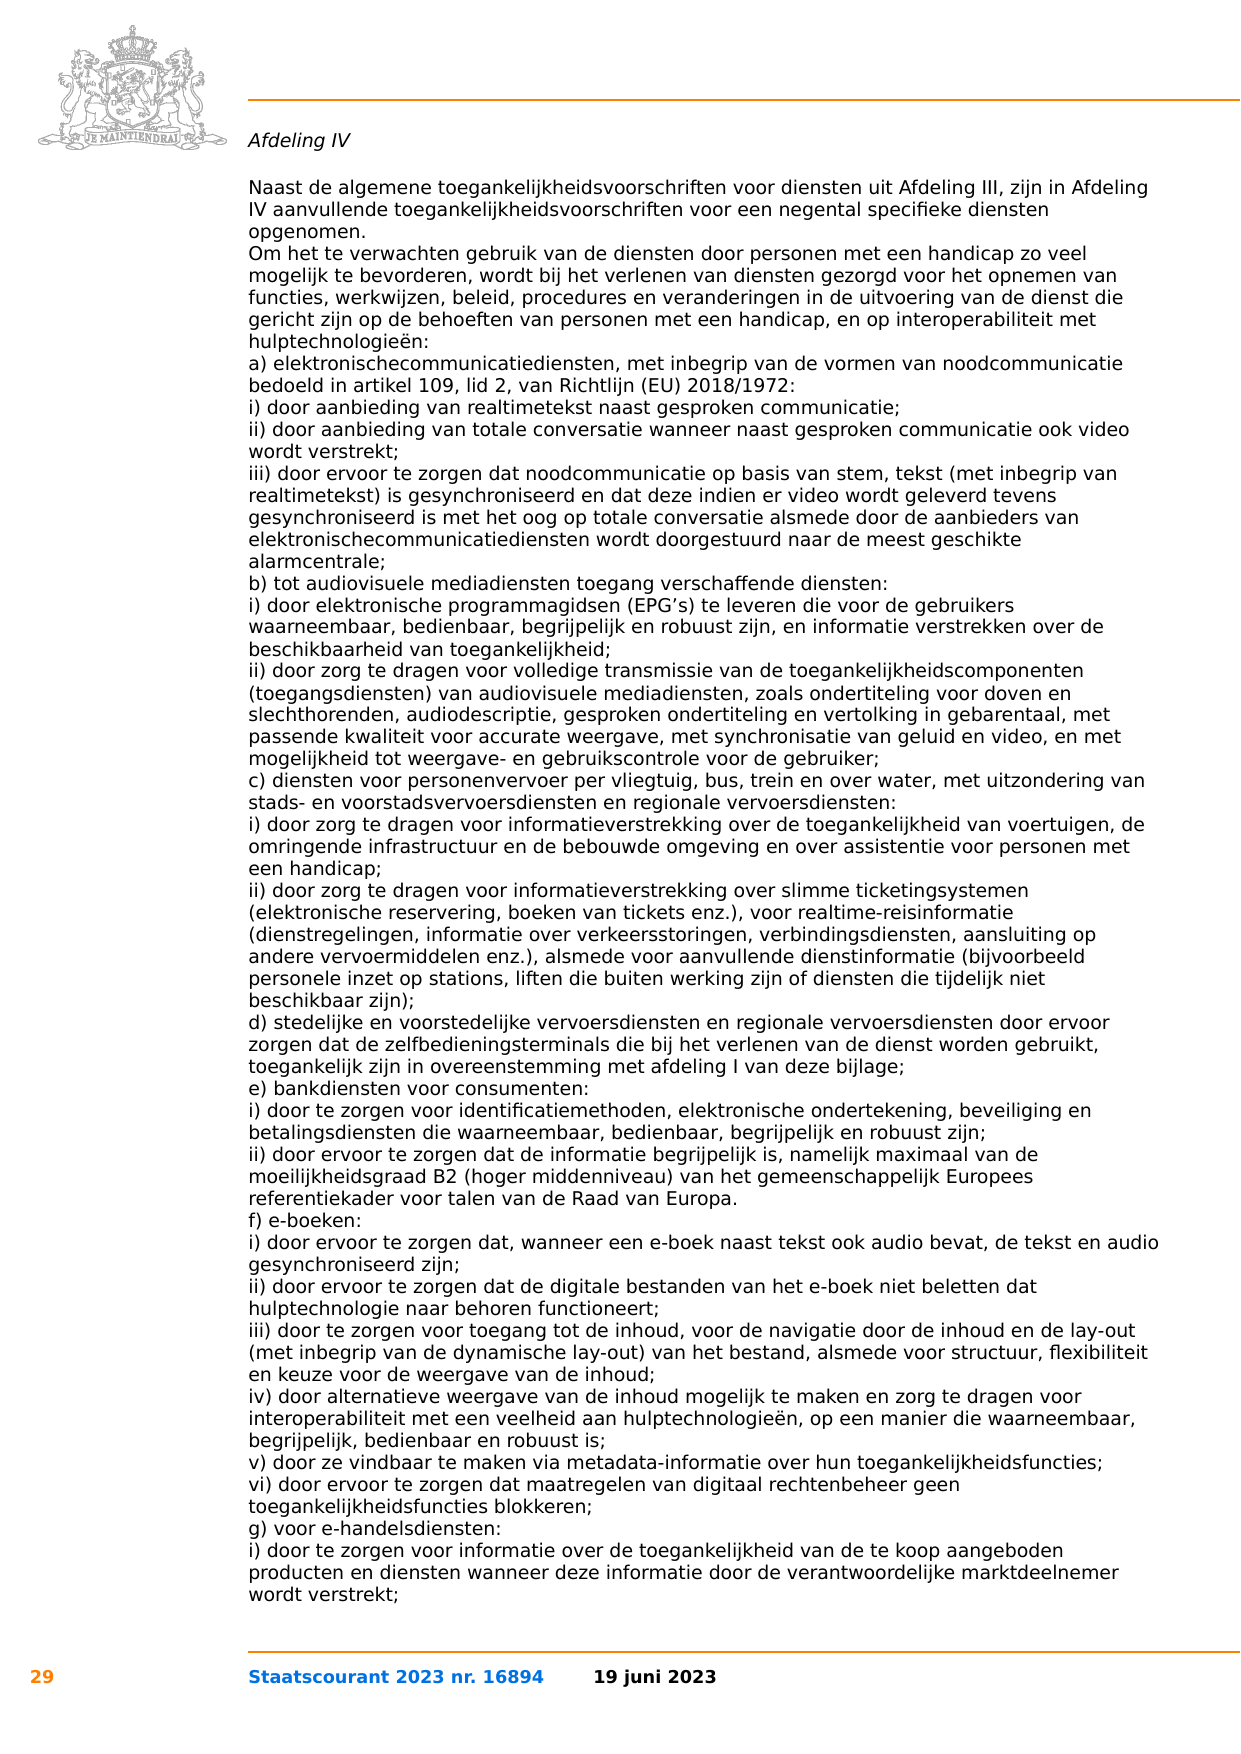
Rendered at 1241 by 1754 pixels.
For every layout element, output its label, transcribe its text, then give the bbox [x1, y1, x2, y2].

text ii) door zorg te dragen voor informatieverstrekking over slimme ticketingsystemen (elektronische reservering, boeken van tickets enz.), voor realtime-reisinformatie (dienstregelingen, informatie over verkeersstoringen, verbindingsdiensten, aansluiting op andere vervoermiddelen enz.), alsmede voor aanvullende dienstinformatie (bijvoorbeeld personele inzet op stations, liften die buiten werking zijn of diensten die tijdelijk niet beschikbaar zijn); [248, 880, 1163, 1012]
text d) stedelijke en voorstedelijke vervoersdiensten en regionale vervoersdiensten door ervoor zorgen dat de zelfbedieningsterminals die bij het verlenen van de dienst worden gebruikt, toegankelijk zijn in overeenstemming met afdeling I van deze bijlage; [248, 1012, 1163, 1078]
text i) door elektronische programmagidsen (EPG’s) te leveren die voor de gebruikers waarneembaar, bedienbaar, begrijpelijk en robuust zijn, en informatie verstrekken over de beschikbaarheid van toegankelijkheid; [248, 594, 1163, 660]
text Naast de algemene toegankelijkheidsvoorschriften voor diensten uit Afdeling III, zijn in Afdeling IV aanvullende toegankelijkheidsvoorschriften voor een negental specifieke diensten opgenomen. [248, 177, 1163, 243]
text iii) door te zorgen voor toegang tot de inhoud, voor de navigatie door de inhoud en de lay-out (met inbegrip van de dynamische lay-out) van het bestand, alsmede voor structuur, flexibiliteit en keuze voor de weergave van de inhoud; [248, 1320, 1163, 1386]
text iv) door alternatieve weergave van de inhoud mogelijk te maken en zorg te dragen voor interoperabiliteit met een veelheid aan hulptechnologieën, op een manier die waarneembaar, begrijpelijk, bedienbaar en robuust is; [248, 1386, 1163, 1452]
text v) door ze vindbaar te maken via metadata-informatie over hun toegankelijkheidsfuncties; [248, 1452, 1163, 1474]
text c) diensten voor personenvervoer per vliegtuig, bus, trein en over water, met uitzondering van stads- en voorstadsvervoersdiensten en regionale vervoersdiensten: [248, 770, 1163, 814]
text ii) door aanbieding van totale conversatie wanneer naast gesproken communicatie ook video wordt verstrekt; [248, 419, 1163, 463]
text Om het te verwachten gebruik van de diensten door personen met een handicap zo veel mogelijk te bevorderen, wordt bij het verlenen van diensten gezorgd voor het opnemen van functies, werkwijzen, beleid, procedures en veranderingen in de uitvoering van de dienst die gericht zijn op de behoeften van personen met een handicap, en op interoperabiliteit met hulptechnologieën: [248, 243, 1163, 353]
text i) door te zorgen voor identificatiemethoden, elektronische ondertekening, beveiliging en betalingsdiensten die waarneembaar, bedienbaar, begrijpelijk en robuust zijn; [248, 1100, 1163, 1144]
text f) e-boeken: [248, 1210, 1163, 1232]
text i) door te zorgen voor informatie over de toegankelijkheid van de te koop aangeboden producten en diensten wanneer deze informatie door de verantwoordelijke marktdeelnemer wordt verstrekt; [248, 1539, 1163, 1606]
text g) voor e-handelsdiensten: [248, 1518, 1163, 1539]
text iii) door ervoor te zorgen dat noodcommunicatie op basis van stem, tekst (met inbegrip van realtimetekst) is gesynchroniseerd en dat deze indien er video wordt geleverd tevens gesynchroniseerd is met het oog op totale conversatie alsmede door de aanbieders van elektronischecommunicatiediensten wordt doorgestuurd naar de meest geschikte alarmcentrale; [248, 463, 1163, 572]
text ii) door zorg te dragen voor volledige transmissie van de toegankelijkheidscomponenten (toegangsdiensten) van audiovisuele mediadiensten, zoals ondertiteling voor doven en slechthorenden, audiodescriptie, gesproken ondertiteling en vertolking in gebarentaal, met passende kwaliteit voor accurate weergave, met synchronisatie van geluid en video, en met mogelijkheid tot weergave- en gebruikscontrole voor de gebruiker; [248, 660, 1163, 770]
text i) door zorg te dragen voor informatieverstrekking over de toegankelijkheid van voertuigen, de omringende infrastructuur en de bebouwde omgeving en over assistentie voor personen met een handicap; [248, 814, 1163, 880]
text b) tot audiovisuele mediadiensten toegang verschaffende diensten: [248, 572, 1163, 594]
text e) bankdiensten voor consumenten: [248, 1078, 1163, 1100]
picture [38, 25, 227, 150]
subtitle Afdeling IV [248, 130, 1163, 152]
text a) elektronischecommunicatiediensten, met inbegrip van de vormen van noodcommunicatie bedoeld in artikel 109, lid 2, van Richtlijn (EU) 2018/1972: [248, 353, 1163, 397]
text ii) door ervoor te zorgen dat de informatie begrijpelijk is, namelijk maximaal van de moeilijkheidsgraad B2 (hoger middenniveau) van het gemeenschappelijk Europees referentiekader voor talen van de Raad van Europa. [248, 1144, 1163, 1210]
text i) door aanbieding van realtimetekst naast gesproken communicatie; [248, 397, 1163, 419]
text ii) door ervoor te zorgen dat de digitale bestanden van het e-boek niet beletten dat hulptechnologie naar behoren functioneert; [248, 1276, 1163, 1320]
text vi) door ervoor te zorgen dat maatregelen van digitaal rechtenbeheer geen toegankelijkheidsfuncties blokkeren; [248, 1474, 1163, 1518]
text i) door ervoor te zorgen dat, wanneer een e-boek naast tekst ook audio bevat, de tekst en audio gesynchroniseerd zijn; [248, 1232, 1163, 1276]
